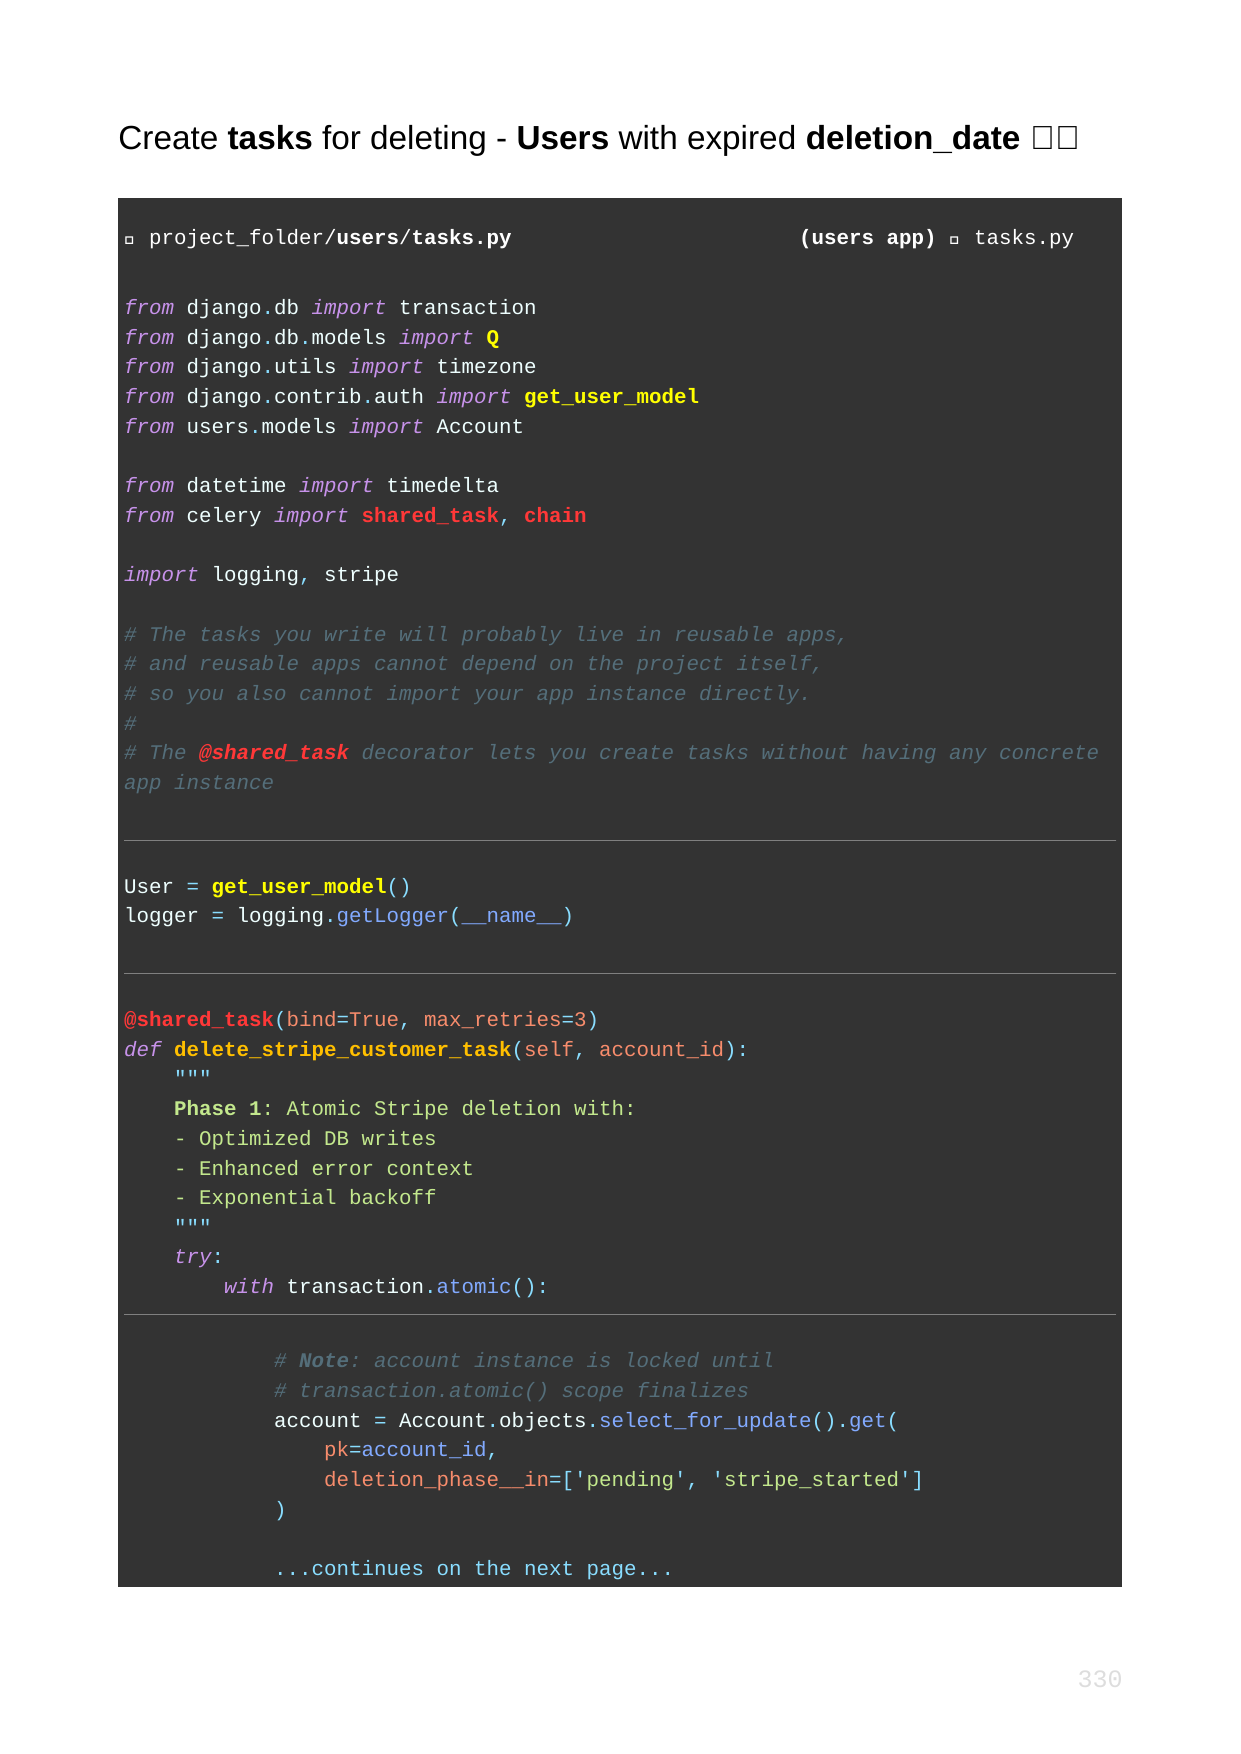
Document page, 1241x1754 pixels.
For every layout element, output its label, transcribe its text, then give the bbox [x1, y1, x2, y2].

table_header 📝 project_folder/users/tasks.py (users app) 🐍 tasks.py [118, 198, 1122, 285]
subtitle Create tasks for deleting - Users with expired deletion_date ❌👤 [118, 118, 1122, 157]
table_cell from django.db import transaction from django.db.models import Q from django.utils import timezone from django.contrib.auth import get_user_model from users.models import Account from datetime import timedelta from celery import shared_task, chain import logging, stripe # The tasks you write will probably live in reusable apps, # and reusable apps cannot depend on the project itself, # so you also cannot import your app instance directly. # # The @shared_task decorator lets you create tasks without having any concrete app instance User = get_user_model() logger = logging.getLogger(__name__) @shared_task(bind=True, max_retries=3) def delete_stripe_customer_task(self, account_id): """ Phase 1: Atomic Stripe deletion with: - Optimized DB writes - Enhanced error context - Exponential backoff """ try: with transaction.atomic(): # Note: account instance is locked until # transaction.atomic() scope finalizes account = Account.objects.select_for_update().get( pk=account_id, deletion_phase__in=['pending', 'stripe_started'] ) ...continues on the next page... [118, 285, 1122, 1587]
